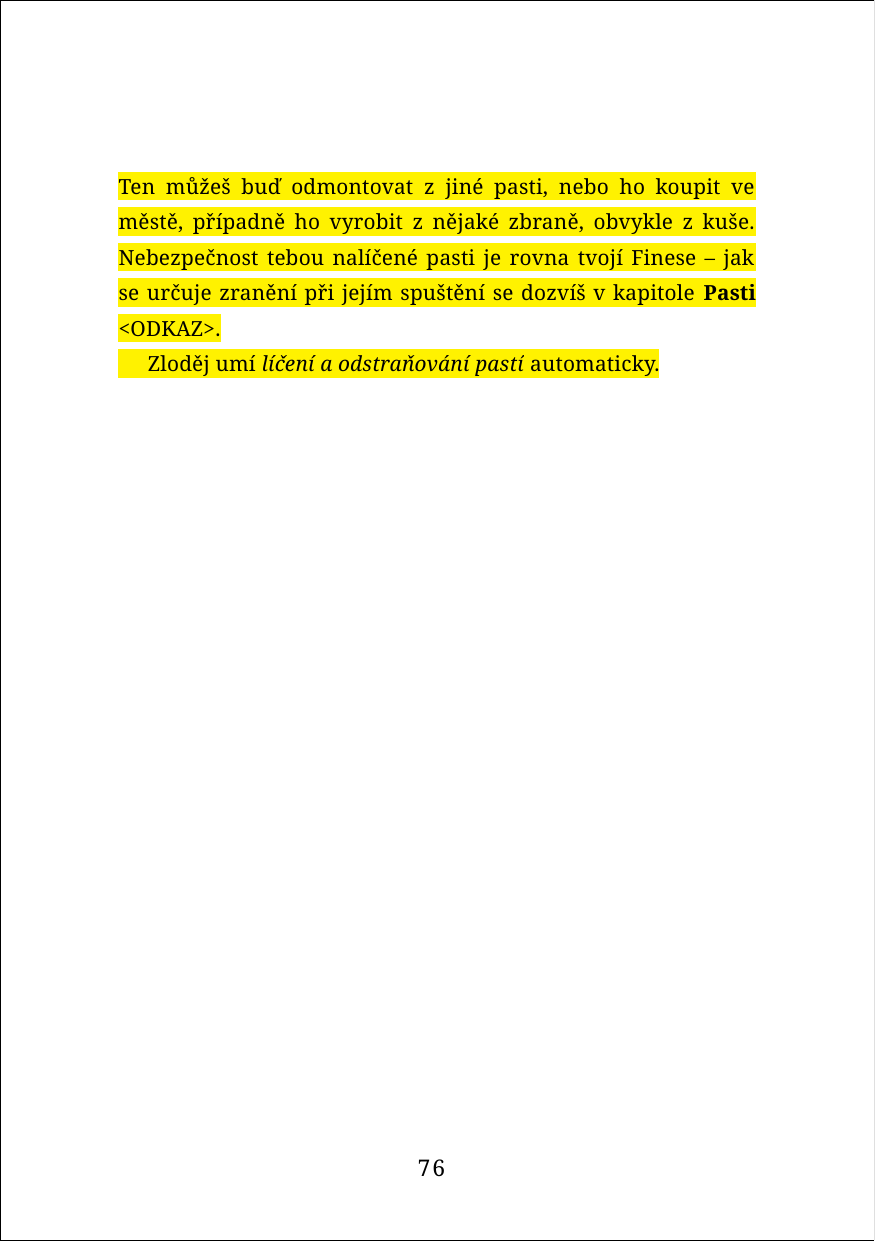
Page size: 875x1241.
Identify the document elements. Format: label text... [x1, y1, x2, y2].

text Ten můžeš buď odmontovat z jiné pasti, nebo ho koupit ve městě, případně ho vyrobit z nějaké zbraně, obvykle z kuše. Nebezpečnost tebou nalíčené pasti je rovna tvojí Finese – jak se určuje zranění při jejím spuštění se dozvíš v kapitole Pasti <ODKAZ>. Zloděj umí líčení a odstraňování pastí automaticky. [118, 172, 756, 378]
